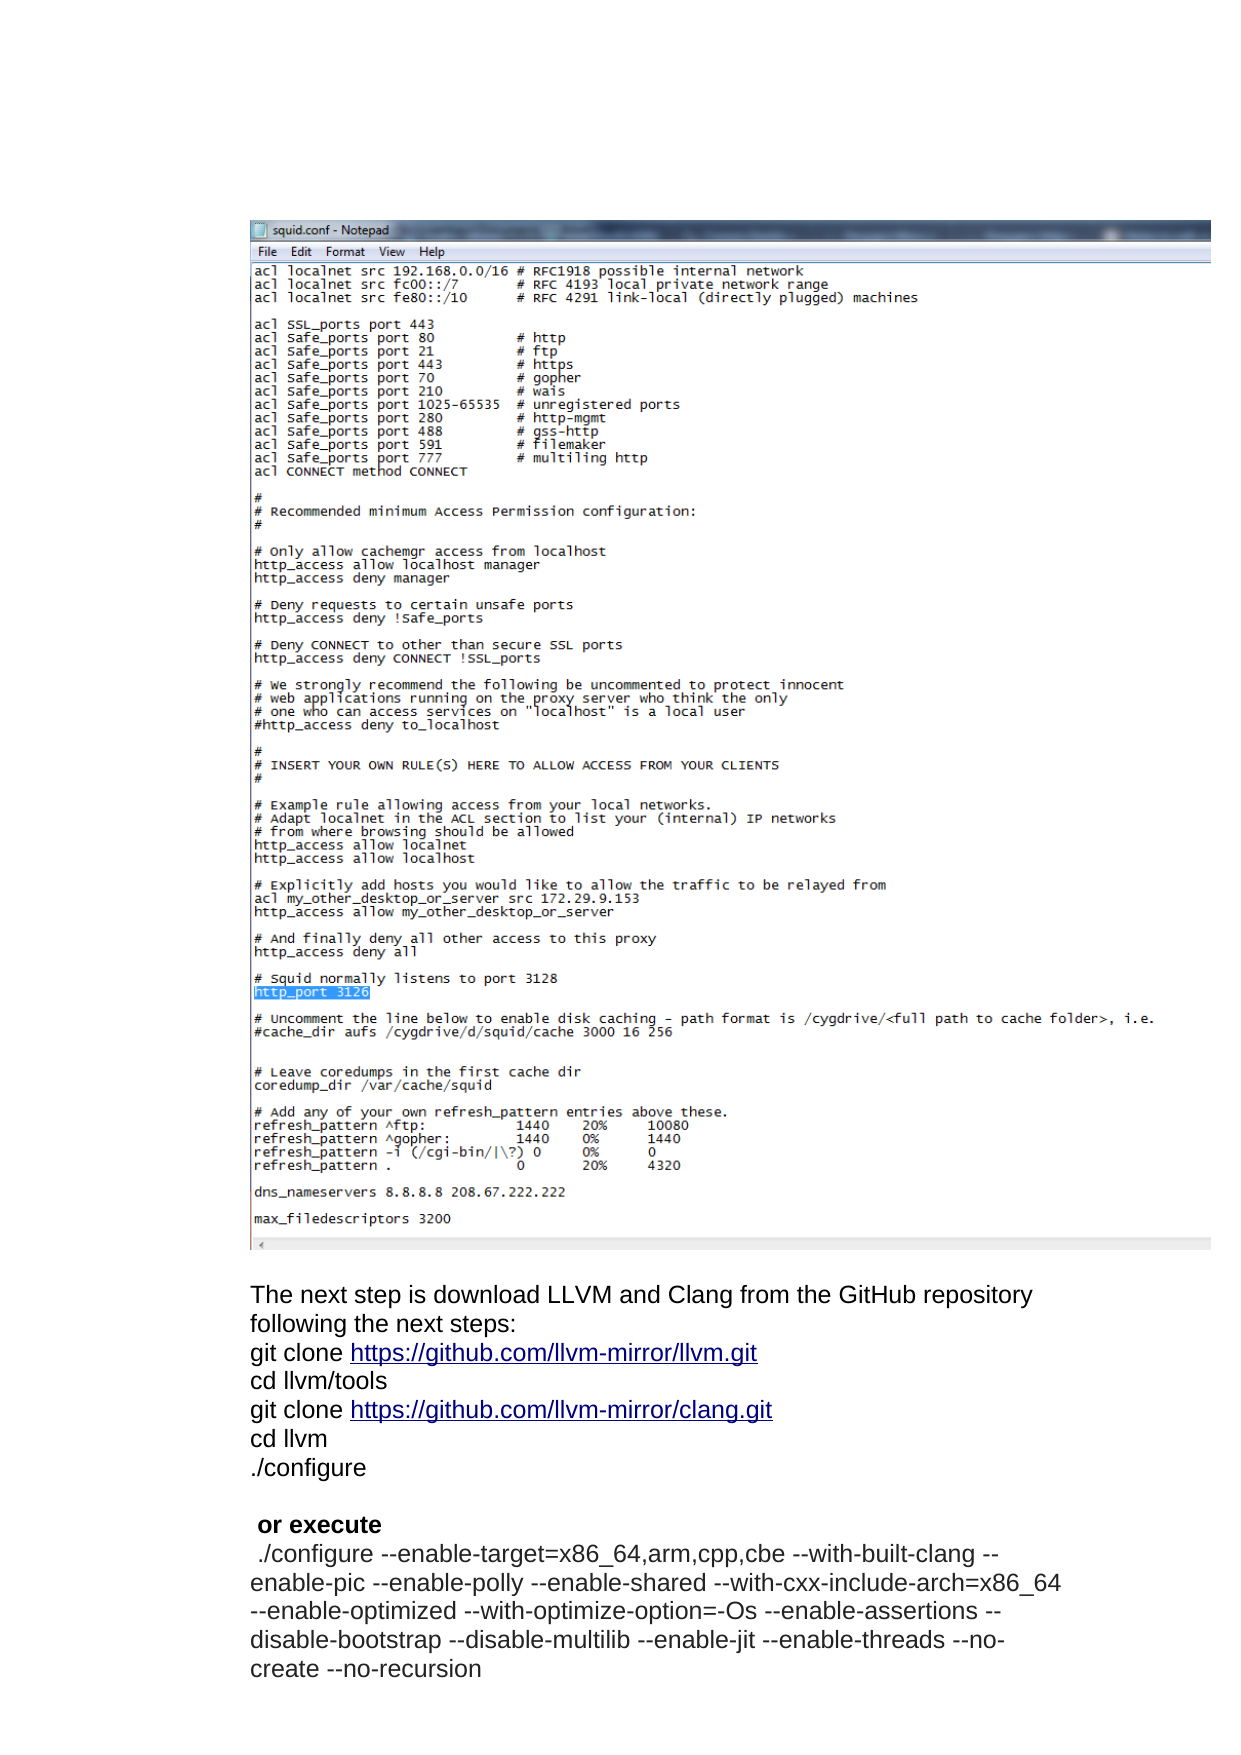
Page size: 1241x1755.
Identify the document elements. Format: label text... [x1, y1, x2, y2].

text git clone https://github.com/llvm-mirror/clang.git [250, 1395, 1065, 1424]
text cd llvm/tools [250, 1366, 1065, 1395]
picture [250, 220, 1211, 1250]
text The next step is download LLVM and Clang from the GitHub repository following the next steps: [250, 1280, 1065, 1337]
text cd llvm [250, 1424, 1065, 1452]
text or execute [250, 1510, 1065, 1539]
text ./configure [250, 1452, 1065, 1481]
text git clone https://github.com/llvm-mirror/llvm.git [250, 1337, 1065, 1366]
text ./configure --enable-target=x86_64,arm,cpp,cbe --with-built-clang --enable-pic --enable-polly --enable-shared --with-cxx-include-arch=x86_64 --enable-optimized --with-optimize-option=-Os --enable-assertions --disable-bootstrap --disable-multilib --enable-jit --enable-threads --no-create --no-recursion [250, 1539, 1065, 1682]
